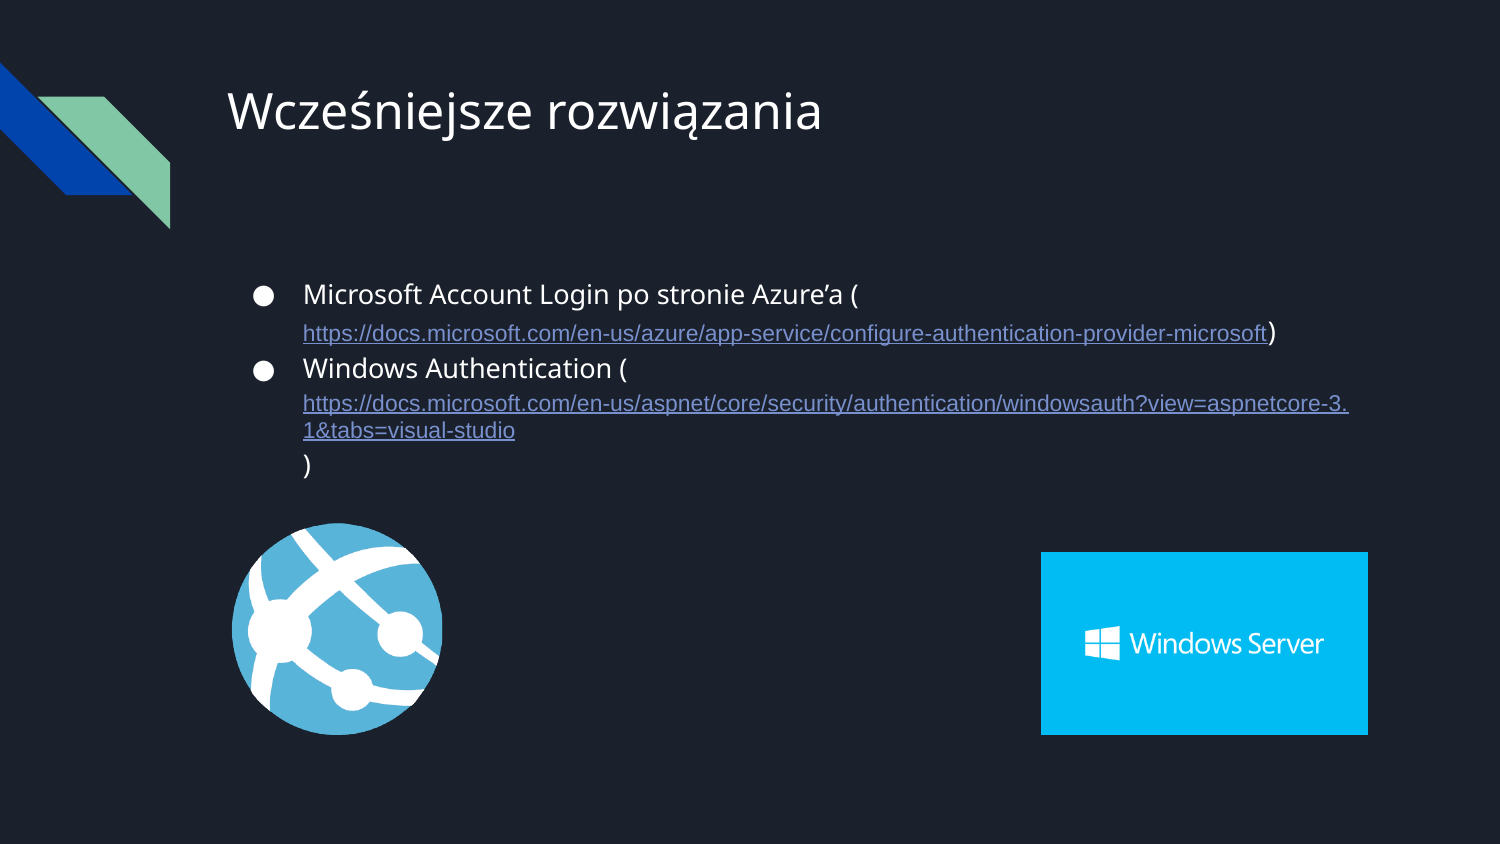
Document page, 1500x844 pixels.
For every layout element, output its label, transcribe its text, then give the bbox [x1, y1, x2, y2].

picture [1179, 639, 1188, 651]
picture [1250, 633, 1259, 646]
picture [1263, 642, 1275, 650]
title Wcześniejsze rozwiązania [212, 64, 1368, 215]
picture [1288, 639, 1292, 650]
picture [1141, 634, 1147, 646]
picture [1151, 634, 1155, 648]
picture [1086, 645, 1119, 659]
picture [1164, 639, 1168, 653]
picture [1086, 627, 1119, 642]
list Microsoft Account Login po stronie Azure’a (https://docs.microsoft.com/en-us/azure/app-service/configure-authentication-provider-microsoft) Windows Authentication (https://docs.microsoft.com/en-us/aspnet/core/security/authentication/windowsauth?view=aspnetcore-3.1&tabs=visual-studio) [212, 257, 1368, 735]
picture [1131, 634, 1139, 653]
picture [1301, 639, 1313, 651]
picture [136, 523, 538, 735]
